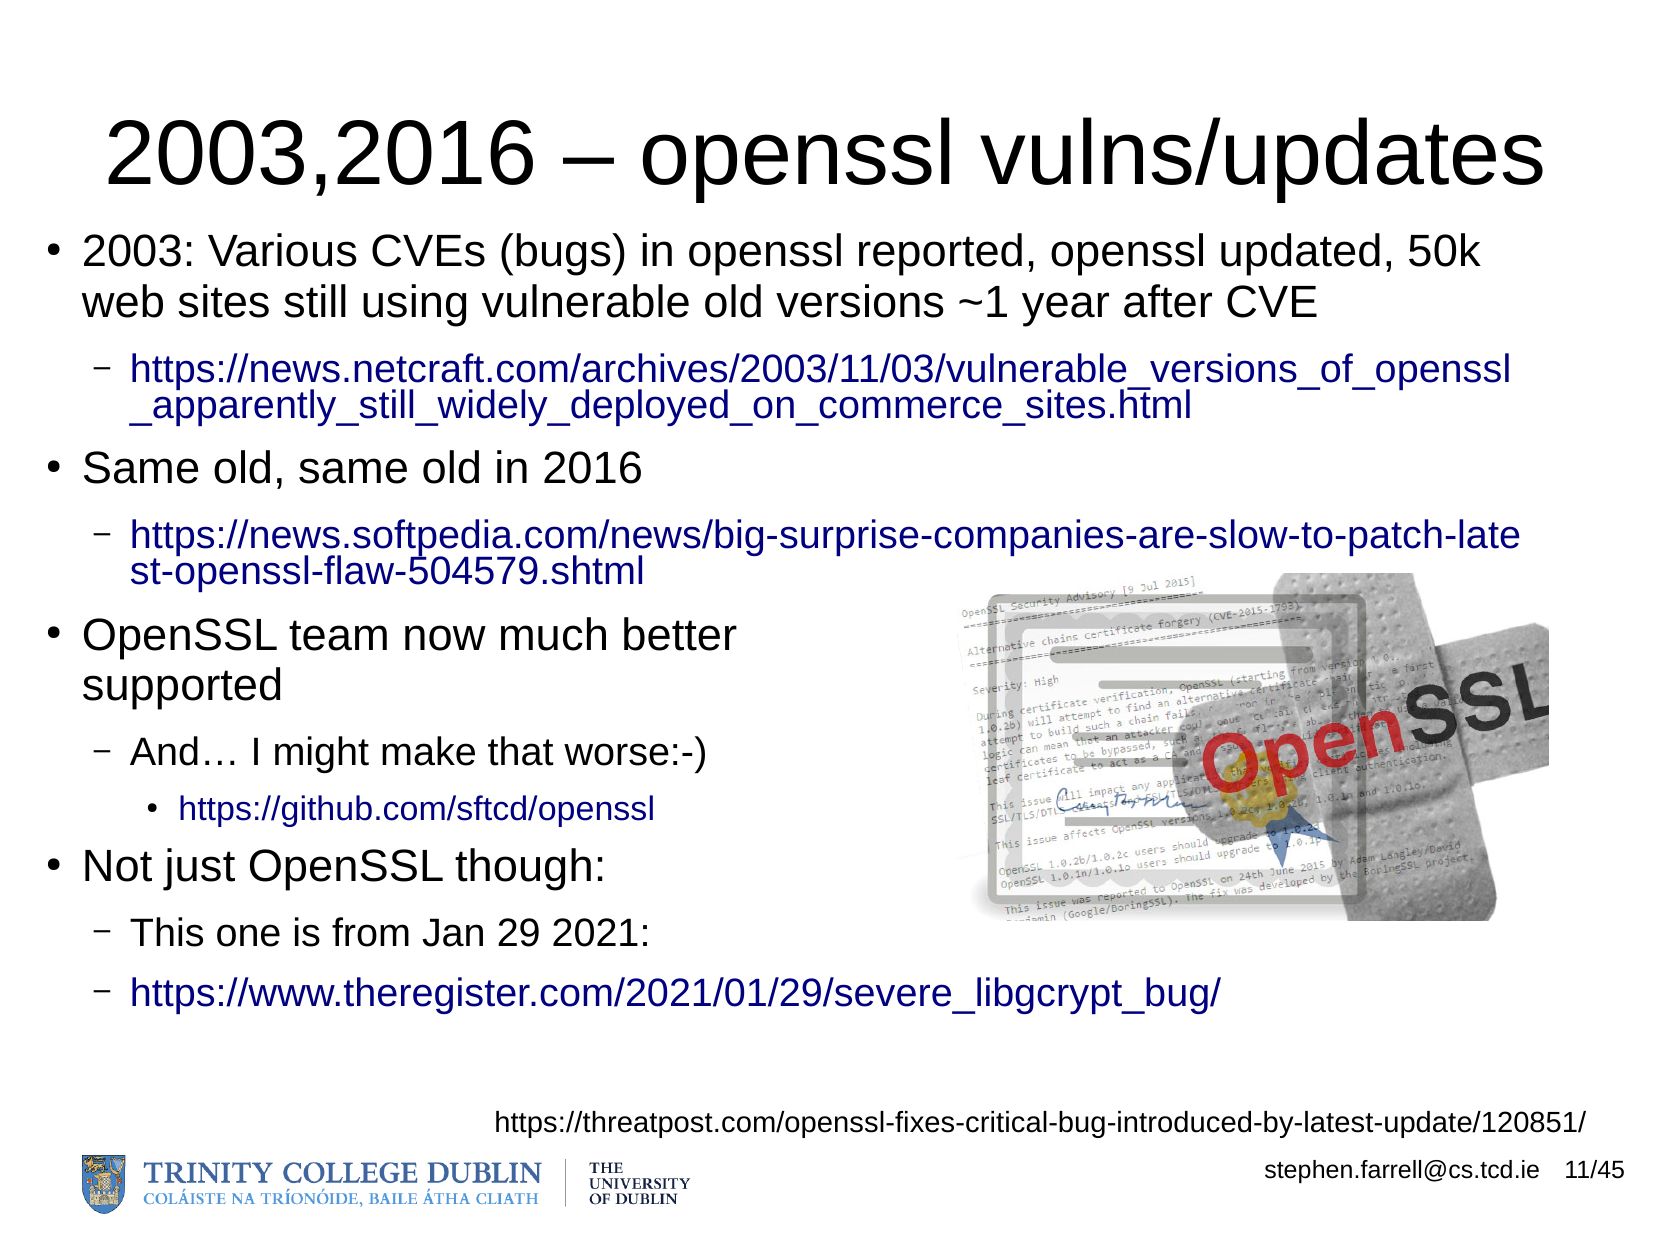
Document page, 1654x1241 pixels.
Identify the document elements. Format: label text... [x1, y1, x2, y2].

picture [82, 1155, 694, 1214]
title 2003,2016 – openssl vulns/updates [82, 49, 1571, 257]
picture [1522, 573, 1549, 921]
list 2003: Various CVEs (bugs) in openssl reported, openssl updated, 50k web sites still using vulnerable old versions ~1 year after CVE https://news.netcraft.com/archives/2003/11/03/vulnerable_versions_of_openssl_apparently_still_widely_deployed_on_commerce_sites.html Same old, same old in 2016 https://news.softpedia.com/news/big-surprise-companies-are-slow-to-patch-latest-openssl-flaw-504579.shtml OpenSSL team now much better supported And… I might make that worse:-) https://github.com/sftcd/openssl Not just OpenSSL though: This one is from Jan 29 2021: https://www.theregister.com/2021/01/29/severe_libgcrypt_bug/ [33, 225, 1522, 946]
text_box https://threatpost.com/openssl-fixes-critical-bug-introduced-by-latest-update/120851/ [479, 1098, 1621, 1156]
